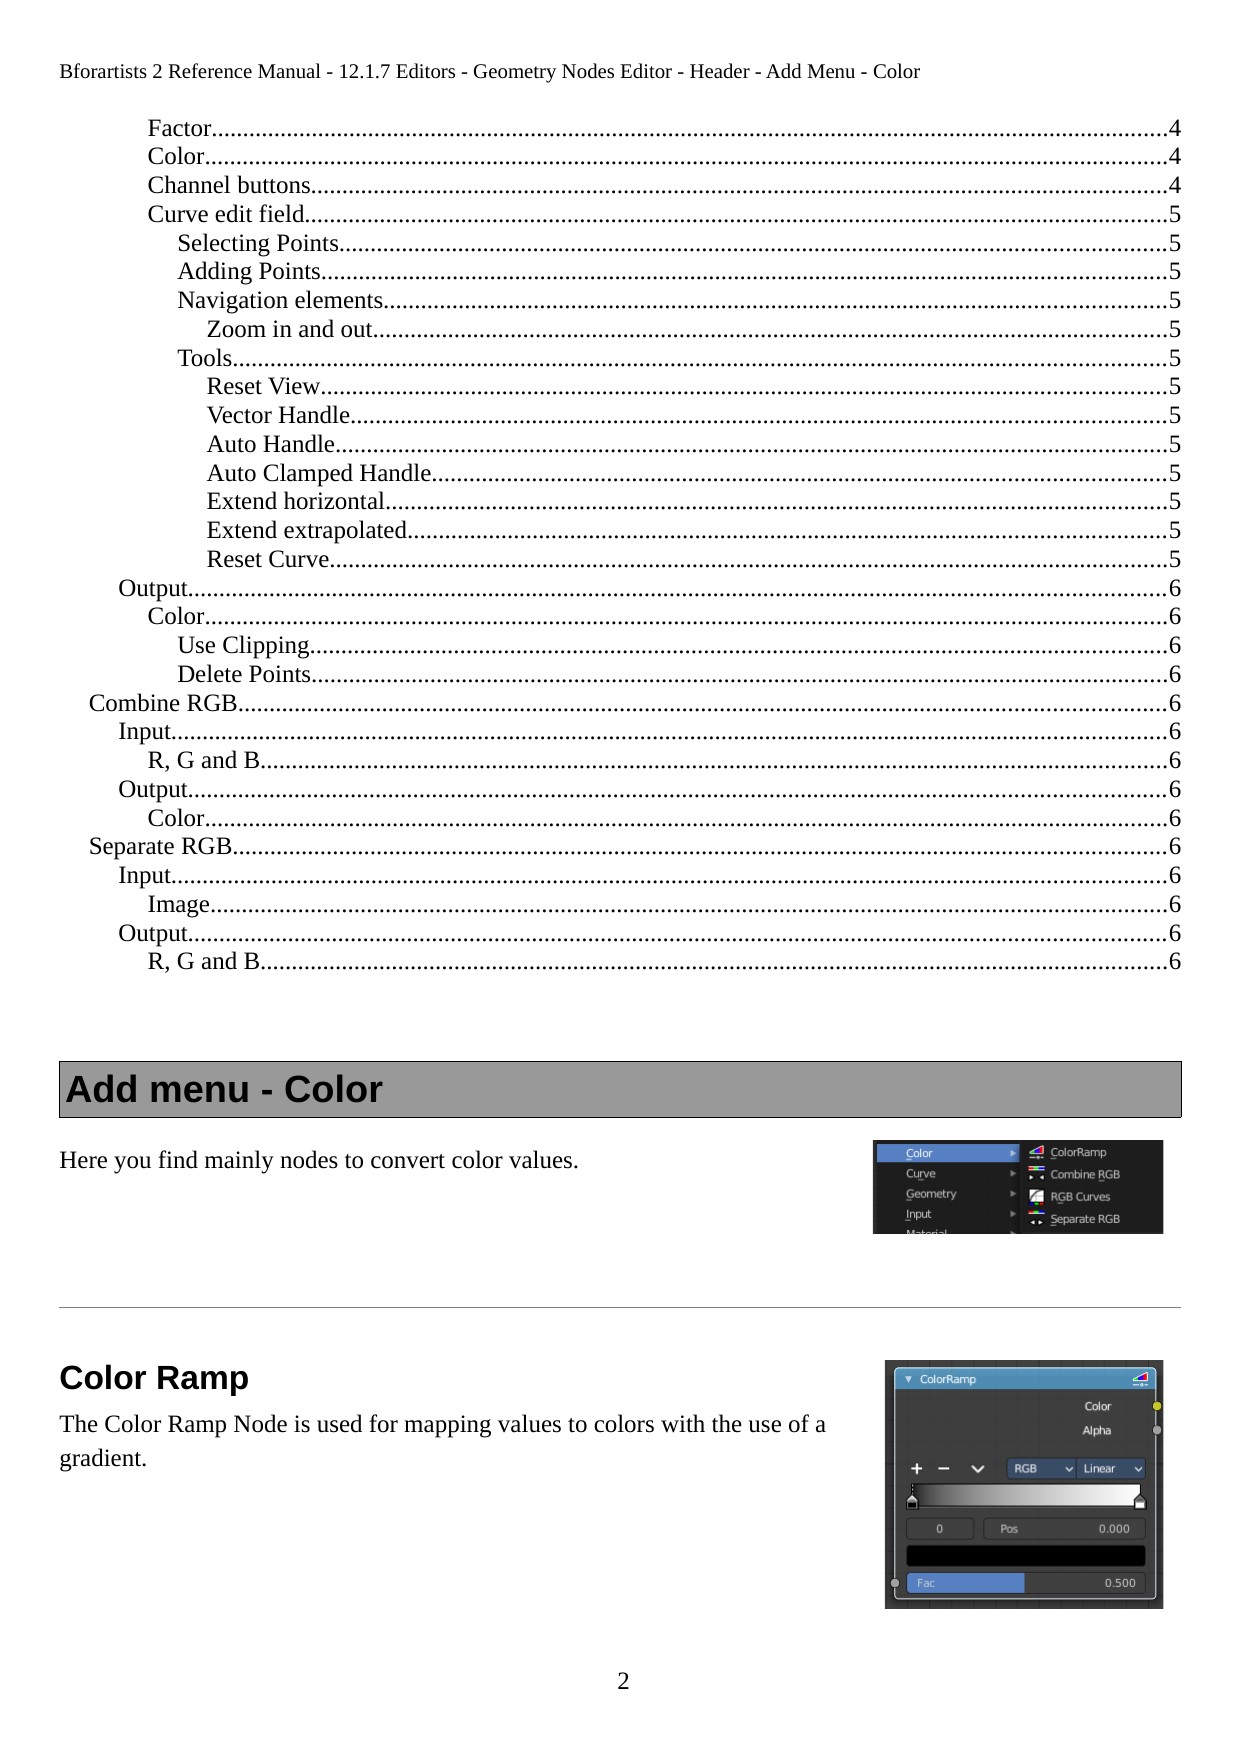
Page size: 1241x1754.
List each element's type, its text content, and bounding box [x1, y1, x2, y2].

text Output 6 [118, 774, 1181, 803]
text Here you find mainly nodes to convert color values. [59, 1145, 872, 1174]
text Combine RGB 6 [88, 688, 1181, 716]
text Output 6 [118, 573, 1181, 601]
text Auto Handle 5 [206, 429, 1181, 458]
text Vector Handle 5 [206, 400, 1181, 429]
text The Color Ramp Node is used for mapping values to colors with the use of a gradient. [59, 1409, 884, 1472]
text Tools 5 [177, 343, 1181, 371]
text Selecting Points 5 [177, 228, 1181, 256]
text R, G and B 6 [147, 946, 1181, 975]
text Extend horizontal 5 [206, 486, 1181, 515]
text Reset View 5 [206, 371, 1181, 400]
text Zoom in and out 5 [206, 314, 1181, 343]
subtitle Color Ramp [59, 1358, 1181, 1396]
text Output 6 [118, 918, 1181, 946]
text Separate RGB 6 [88, 831, 1181, 860]
text Color 6 [147, 803, 1181, 831]
text Image 6 [147, 889, 1181, 918]
text Curve edit field 5 [147, 199, 1181, 228]
text Extend extrapolated 5 [206, 515, 1181, 544]
text Input 6 [118, 860, 1181, 889]
picture [872, 1140, 1164, 1234]
text Factor 4 [147, 113, 1181, 141]
text Color 4 [147, 141, 1181, 170]
text R, G and B 6 [147, 745, 1181, 774]
picture [884, 1360, 1164, 1609]
table_header Add menu - Color [60, 1062, 1181, 1117]
text Use Clipping 6 [177, 630, 1181, 659]
text Adding Points 5 [177, 256, 1181, 285]
text Color 6 [147, 601, 1181, 630]
text Navigation elements 5 [177, 285, 1181, 314]
text Reset Curve 5 [206, 544, 1181, 573]
text Auto Clamped Handle 5 [206, 458, 1181, 486]
text Delete Points 6 [177, 659, 1181, 688]
text Input 6 [118, 716, 1181, 745]
text Channel buttons 4 [147, 170, 1181, 199]
